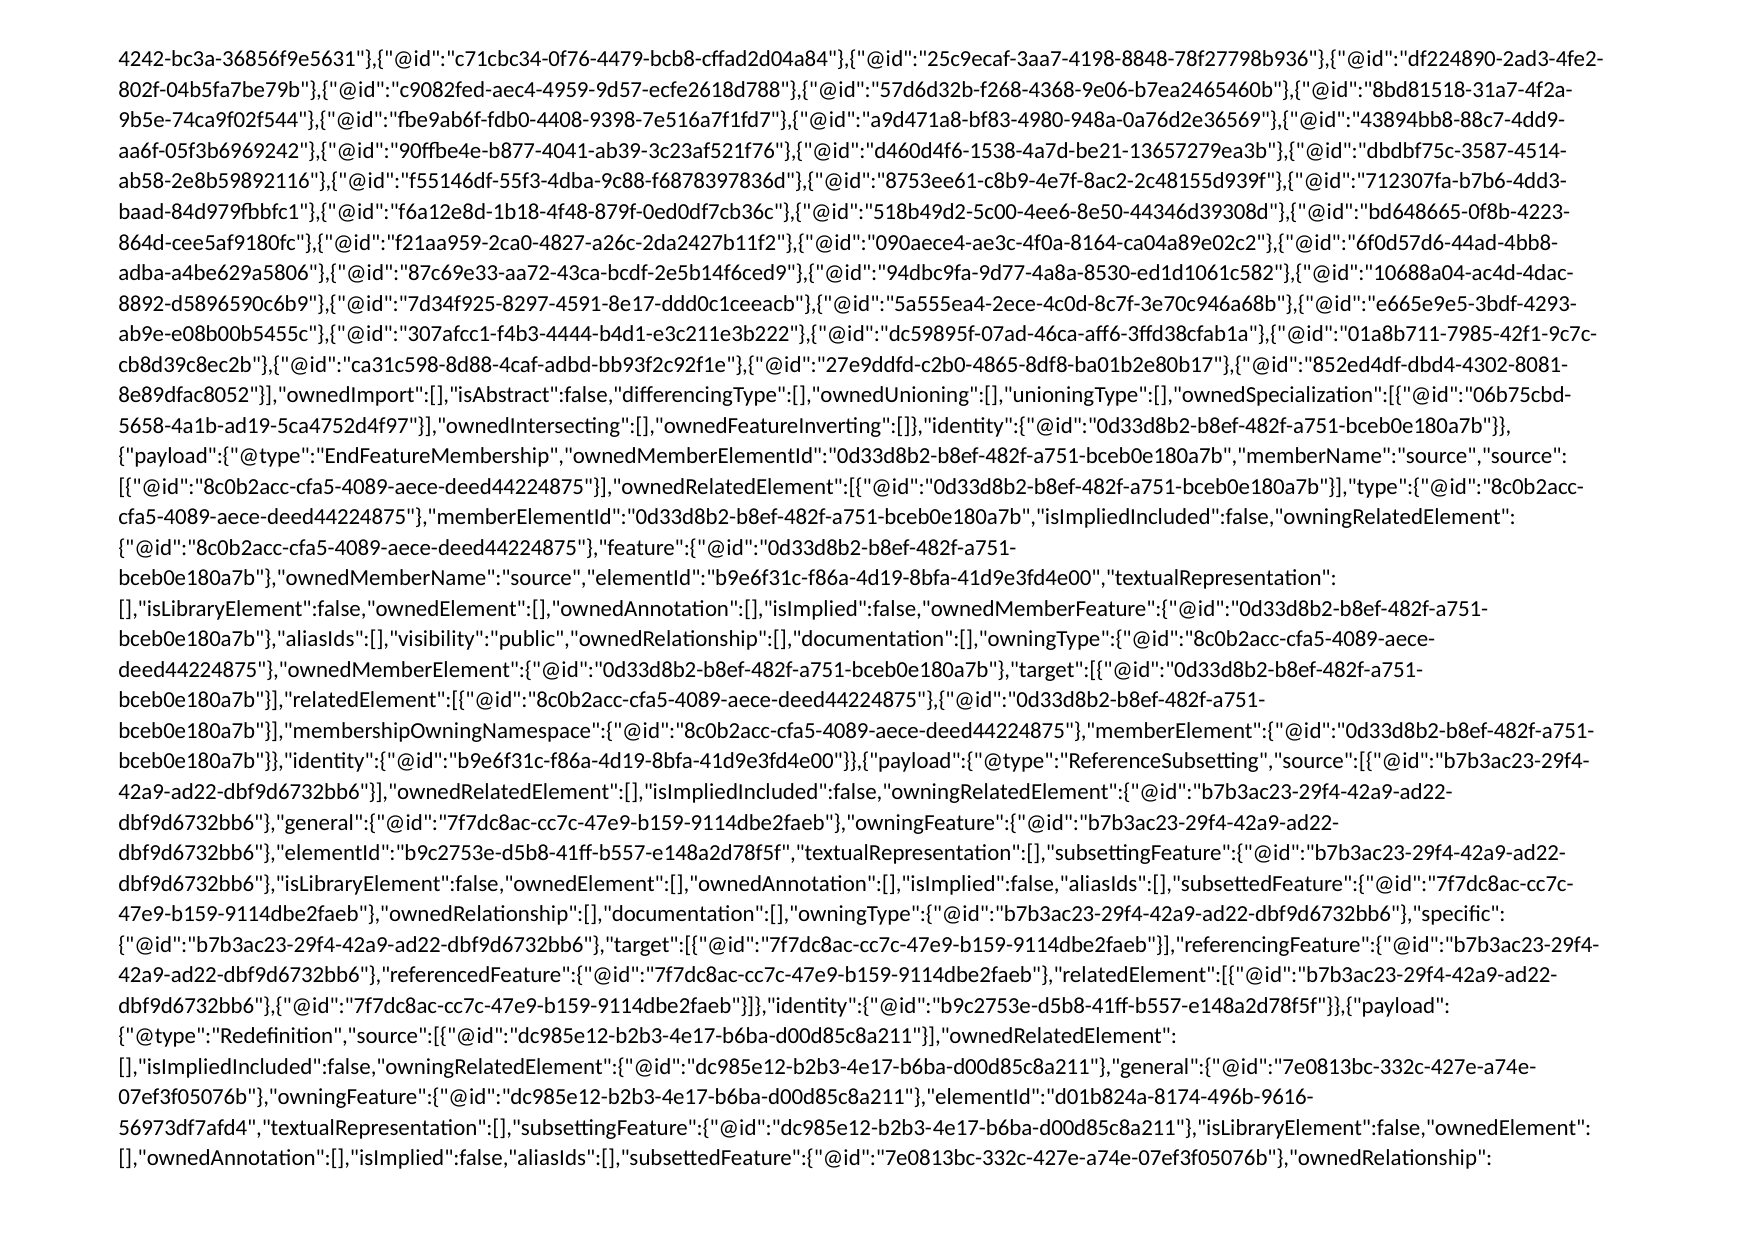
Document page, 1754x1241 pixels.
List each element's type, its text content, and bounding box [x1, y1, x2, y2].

text 4242-bc3a-36856f9e5631"},{"@id":"c71cbc34-0f76-4479-bcb8-cffad2d04a84"},{"@id":"25c9ecaf-3aa7-4198-8848-78f27798b936"},{"@id":"df224890-2ad3-4fe2-802f-04b5fa7be79b"},{"@id":"c9082fed-aec4-4959-9d57-ecfe2618d788"},{"@id":"57d6d32b-f268-4368-9e06-b7ea2465460b"},{"@id":"8bd81518-31a7-4f2a-9b5e-74ca9f02f544"},{"@id":"fbe9ab6f-fdb0-4408-9398-7e516a7f1fd7"},{"@id":"a9d471a8-bf83-4980-948a-0a76d2e36569"},{"@id":"43894bb8-88c7-4dd9-aa6f-05f3b6969242"},{"@id":"90ffbe4e-b877-4041-ab39-3c23af521f76"},{"@id":"d460d4f6-1538-4a7d-be21-13657279ea3b"},{"@id":"dbdbf75c-3587-4514-ab58-2e8b59892116"},{"@id":"f55146df-55f3-4dba-9c88-f6878397836d"},{"@id":"8753ee61-c8b9-4e7f-8ac2-2c48155d939f"},{"@id":"712307fa-b7b6-4dd3-baad-84d979fbbfc1"},{"@id":"f6a12e8d-1b18-4f48-879f-0ed0df7cb36c"},{"@id":"518b49d2-5c00-4ee6-8e50-44346d39308d"},{"@id":"bd648665-0f8b-4223-864d-cee5af9180fc"},{"@id":"f21aa959-2ca0-4827-a26c-2da2427b11f2"},{"@id":"090aece4-ae3c-4f0a-8164-ca04a89e02c2"},{"@id":"6f0d57d6-44ad-4bb8-adba-a4be629a5806"},{"@id":"87c69e33-aa72-43ca-bcdf-2e5b14f6ced9"},{"@id":"94dbc9fa-9d77-4a8a-8530-ed1d1061c582"},{"@id":"10688a04-ac4d-4dac-8892-d5896590c6b9"},{"@id":"7d34f925-8297-4591-8e17-ddd0c1ceeacb"},{"@id":"5a555ea4-2ece-4c0d-8c7f-3e70c946a68b"},{"@id":"e665e9e5-3bdf-4293-ab9e-e08b00b5455c"},{"@id":"307afcc1-f4b3-4444-b4d1-e3c211e3b222"},{"@id":"dc59895f-07ad-46ca-aff6-3ffd38cfab1a"},{"@id":"01a8b711-7985-42f1-9c7c-cb8d39c8ec2b"},{"@id":"ca31c598-8d88-4caf-adbd-bb93f2c92f1e"},{"@id":"27e9ddfd-c2b0-4865-8df8-ba01b2e80b17"},{"@id":"852ed4df-dbd4-4302-8081-8e89dfac8052"}],"ownedImport":[],"isAbstract":false,"differencingType":[],"ownedUnioning":[],"unioningType":[],"ownedSpecialization":[{"@id":"06b75cbd-5658-4a1b-ad19-5ca4752d4f97"}],"ownedIntersecting":[],"ownedFeatureInverting":[]},"identity":{"@id":"0d33d8b2-b8ef-482f-a751-bceb0e180a7b"}},{"payload":{"@type":"EndFeatureMembership","ownedMemberElementId":"0d33d8b2-b8ef-482f-a751-bceb0e180a7b","memberName":"source","source":[{"@id":"8c0b2acc-cfa5-4089-aece-deed44224875"}],"ownedRelatedElement":[{"@id":"0d33d8b2-b8ef-482f-a751-bceb0e180a7b"}],"type":{"@id":"8c0b2acc-cfa5-4089-aece-deed44224875"},"memberElementId":"0d33d8b2-b8ef-482f-a751-bceb0e180a7b","isImpliedIncluded":false,"owningRelatedElement":{"@id":"8c0b2acc-cfa5-4089-aece-deed44224875"},"feature":{"@id":"0d33d8b2-b8ef-482f-a751-bceb0e180a7b"},"ownedMemberName":"source","elementId":"b9e6f31c-f86a-4d19-8bfa-41d9e3fd4e00","textualRepresentation":[],"isLibraryElement":false,"ownedElement":[],"ownedAnnotation":[],"isImplied":false,"ownedMemberFeature":{"@id":"0d33d8b2-b8ef-482f-a751-bceb0e180a7b"},"aliasIds":[],"visibility":"public","ownedRelationship":[],"documentation":[],"owningType":{"@id":"8c0b2acc-cfa5-4089-aece-deed44224875"},"ownedMemberElement":{"@id":"0d33d8b2-b8ef-482f-a751-bceb0e180a7b"},"target":[{"@id":"0d33d8b2-b8ef-482f-a751-bceb0e180a7b"}],"relatedElement":[{"@id":"8c0b2acc-cfa5-4089-aece-deed44224875"},{"@id":"0d33d8b2-b8ef-482f-a751-bceb0e180a7b"}],"membershipOwningNamespace":{"@id":"8c0b2acc-cfa5-4089-aece-deed44224875"},"memberElement":{"@id":"0d33d8b2-b8ef-482f-a751-bceb0e180a7b"}},"identity":{"@id":"b9e6f31c-f86a-4d19-8bfa-41d9e3fd4e00"}},{"payload":{"@type":"ReferenceSubsetting","source":[{"@id":"b7b3ac23-29f4-42a9-ad22-dbf9d6732bb6"}],"ownedRelatedElement":[],"isImpliedIncluded":false,"owningRelatedElement":{"@id":"b7b3ac23-29f4-42a9-ad22-dbf9d6732bb6"},"general":{"@id":"7f7dc8ac-cc7c-47e9-b159-9114dbe2faeb"},"owningFeature":{"@id":"b7b3ac23-29f4-42a9-ad22-dbf9d6732bb6"},"elementId":"b9c2753e-d5b8-41ff-b557-e148a2d78f5f","textualRepresentation":[],"subsettingFeature":{"@id":"b7b3ac23-29f4-42a9-ad22-dbf9d6732bb6"},"isLibraryElement":false,"ownedElement":[],"ownedAnnotation":[],"isImplied":false,"aliasIds":[],"subsettedFeature":{"@id":"7f7dc8ac-cc7c-47e9-b159-9114dbe2faeb"},"ownedRelationship":[],"documentation":[],"owningType":{"@id":"b7b3ac23-29f4-42a9-ad22-dbf9d6732bb6"},"specific":{"@id":"b7b3ac23-29f4-42a9-ad22-dbf9d6732bb6"},"target":[{"@id":"7f7dc8ac-cc7c-47e9-b159-9114dbe2faeb"}],"referencingFeature":{"@id":"b7b3ac23-29f4-42a9-ad22-dbf9d6732bb6"},"referencedFeature":{"@id":"7f7dc8ac-cc7c-47e9-b159-9114dbe2faeb"},"relatedElement":[{"@id":"b7b3ac23-29f4-42a9-ad22-dbf9d6732bb6"},{"@id":"7f7dc8ac-cc7c-47e9-b159-9114dbe2faeb"}]},"identity":{"@id":"b9c2753e-d5b8-41ff-b557-e148a2d78f5f"}},{"payload":{"@type":"Redefinition","source":[{"@id":"dc985e12-b2b3-4e17-b6ba-d00d85c8a211"}],"ownedRelatedElement":[],"isImpliedIncluded":false,"owningRelatedElement":{"@id":"dc985e12-b2b3-4e17-b6ba-d00d85c8a211"},"general":{"@id":"7e0813bc-332c-427e-a74e-07ef3f05076b"},"owningFeature":{"@id":"dc985e12-b2b3-4e17-b6ba-d00d85c8a211"},"elementId":"d01b824a-8174-496b-9616-56973df7afd4","textualRepresentation":[],"subsettingFeature":{"@id":"dc985e12-b2b3-4e17-b6ba-d00d85c8a211"},"isLibraryElement":false,"ownedElement":[],"ownedAnnotation":[],"isImplied":false,"aliasIds":[],"subsettedFeature":{"@id":"7e0813bc-332c-427e-a74e-07ef3f05076b"},"ownedRelationship": [118, 44, 1606, 1172]
